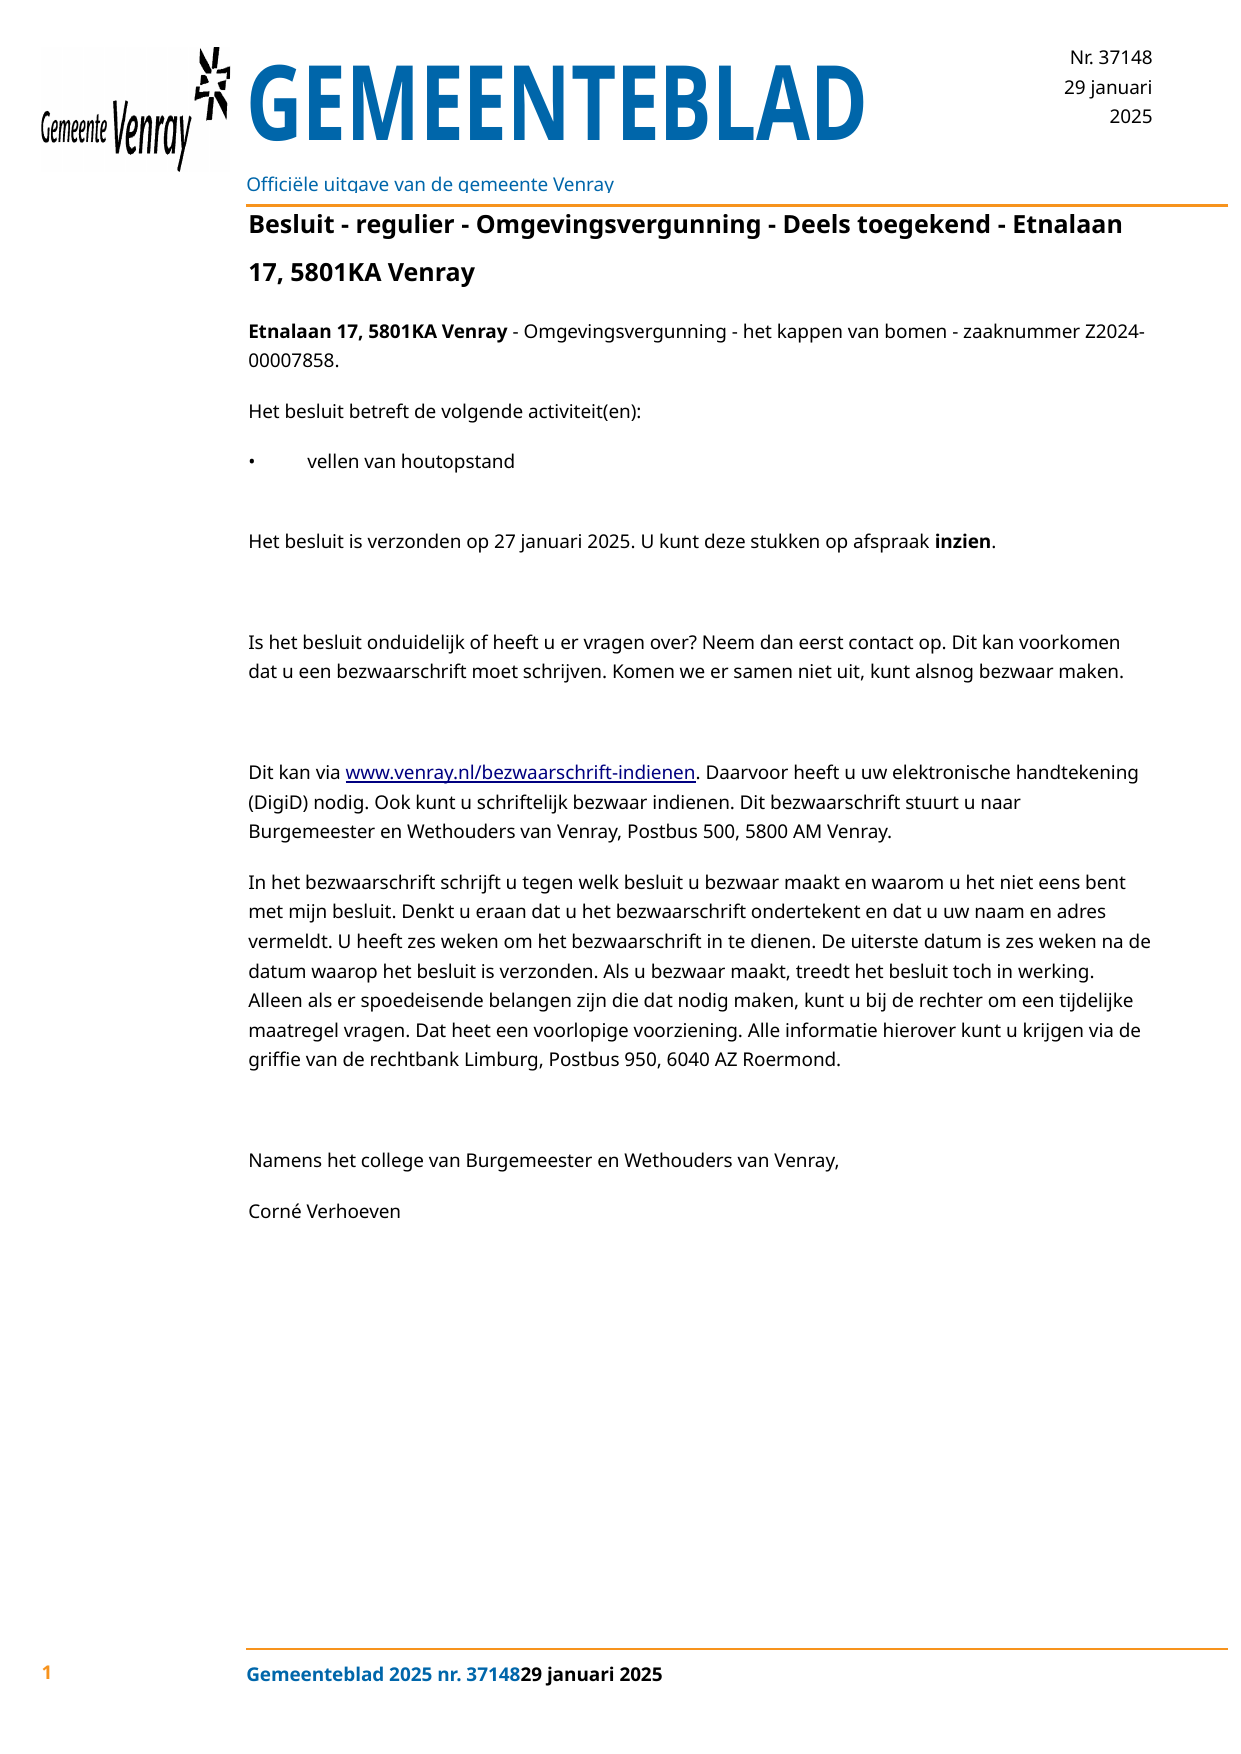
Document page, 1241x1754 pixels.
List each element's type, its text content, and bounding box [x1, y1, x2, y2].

text Besluit - regulier - Omgevingsvergunning - Deels toegekend - Etnalaan 17, 5801KA Venray [248, 207, 1152, 288]
text Is het besluit onduidelijk of heeft u er vragen over? Neem dan eerst contact op. Dit kan voorkomen dat u een bezwaarschrift moet schrijven. Komen we er samen niet uit, kunt alsnog bezwaar maken. [248, 629, 1152, 684]
text Corné Verhoeven [248, 1198, 1152, 1224]
text Namens het college van Burgemeester en Wethouders van Venray, [248, 1147, 1152, 1173]
text In het bezwaarschrift schrijft u tegen welk besluit u bezwaar maakt en waarom u het niet eens bent met mijn besluit. Denkt u eraan dat u het bezwaarschrift ondertekent en dat u uw naam en adres vermeldt. U heeft zes weken om het bezwaarschrift in te dienen. De uiterste datum is zes weken na de datum waarop het besluit is verzonden. Als u bezwaar maakt, treedt het besluit toch in werking. Alleen als er spoedeisende belangen zijn die dat nodig maken, kunt u bij de rechter om een tijdelijke maatregel vragen. Dat heet een voorlopige voorziening. Alle informatie hierover kunt u krijgen via de griffie van de rechtbank Limburg, Postbus 950, 6040 AZ Roermond. [248, 869, 1152, 1072]
text Dit kan via www.venray.nl/bezwaarschrift-indienen. Daarvoor heeft u uw elektronische handtekening (DigiD) nodig. Ook kunt u schriftelijk bezwaar indienen. Dit bezwaarschrift stuurt u naar Burgemeester en Wethouders van Venray, Postbus 500, 5800 AM Venray. [248, 759, 1152, 844]
list vellen van houtopstand [248, 448, 1152, 474]
text Het besluit betreft de volgende activiteit(en): [248, 398, 1152, 424]
picture [41, 47, 231, 172]
text Etnalaan 17, 5801KA Venray - Omgevingsvergunning - het kappen van bomen - zaaknummer Z2024-00007858. [248, 318, 1152, 373]
text Het besluit is verzonden op 27 januari 2025. U kunt deze stukken op afspraak inzien. [248, 528, 1152, 554]
